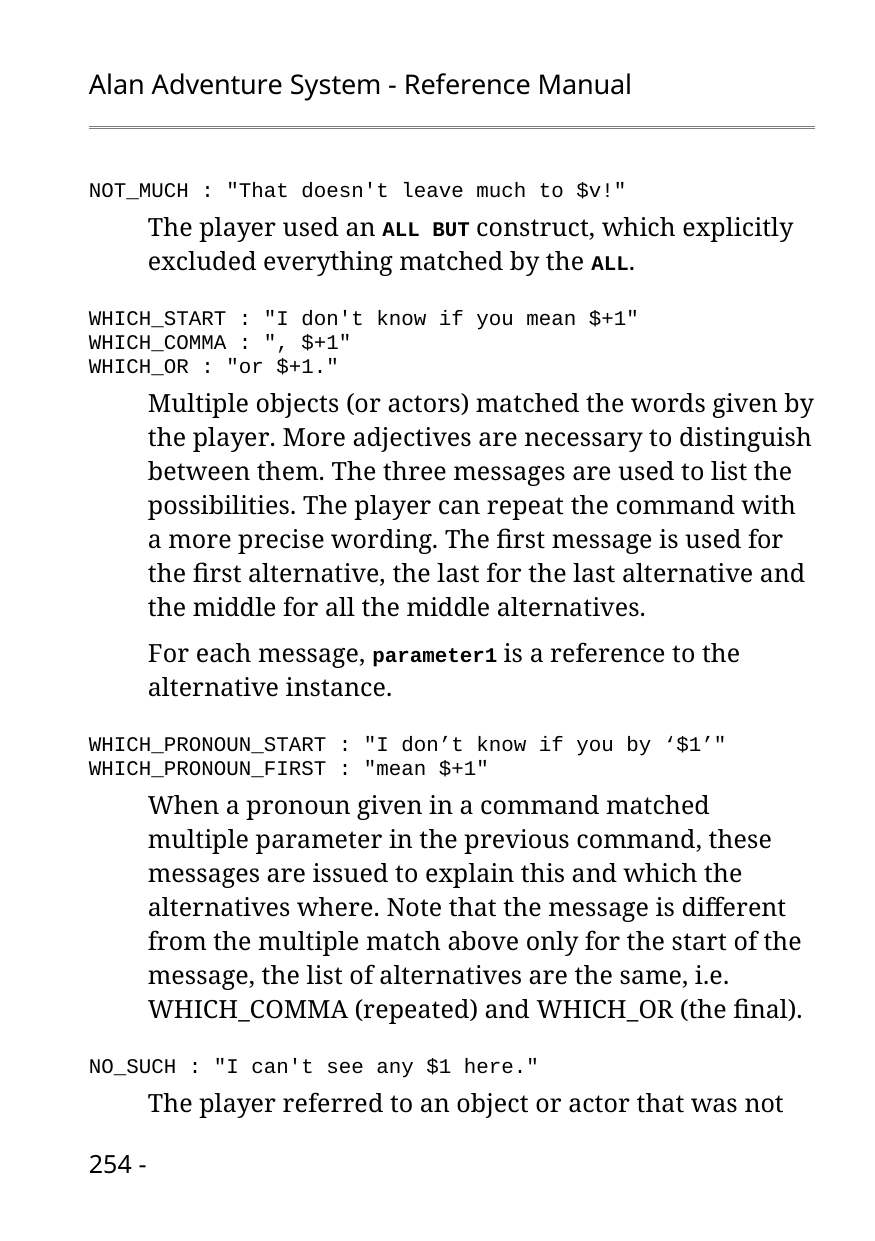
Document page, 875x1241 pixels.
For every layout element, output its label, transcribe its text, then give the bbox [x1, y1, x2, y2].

text WHICH_START : "I don't know if you mean $+1" WHICH_COMMA : ", $+1" WHICH_OR : "or $+1." [88, 308, 815, 380]
text The player used an ALL BUT construct, which explicitly excluded everything matched by the ALL. [148, 210, 815, 278]
text When a pronoun given in a command matched multiple parameter in the previous command, these messages are issued to explain this and which the alternatives where. Note that the message is different from the multiple match above only for the start of the message, the list of alternatives are the same, i.e. WHICH_COMMA (repeated) and WHICH_OR (the final). [148, 788, 815, 1026]
text The player referred to an object or actor that was not [148, 1086, 815, 1120]
text For each message, parameter1 is a reference to the alternative instance. [148, 636, 815, 704]
text WHICH_PRONOUN_START : "I don’t know if you by ‘$1’" WHICH_PRONOUN_FIRST : "mean $+1" [88, 734, 815, 782]
text Multiple objects (or actors) matched the words given by the player. More adjectives are necessary to distinguish be­tween them. The three messages are used to list the possibilities. The player can repeat the command with a more precise wording. The first message is used for the first alternative, the last for the last alternative and the middle for all the middle alternatives. [148, 386, 815, 624]
text NO_SUCH : "I can't see any $1 here." [88, 1056, 815, 1080]
text NOT_MUCH : "That doesn't leave much to $v!" [88, 180, 815, 204]
